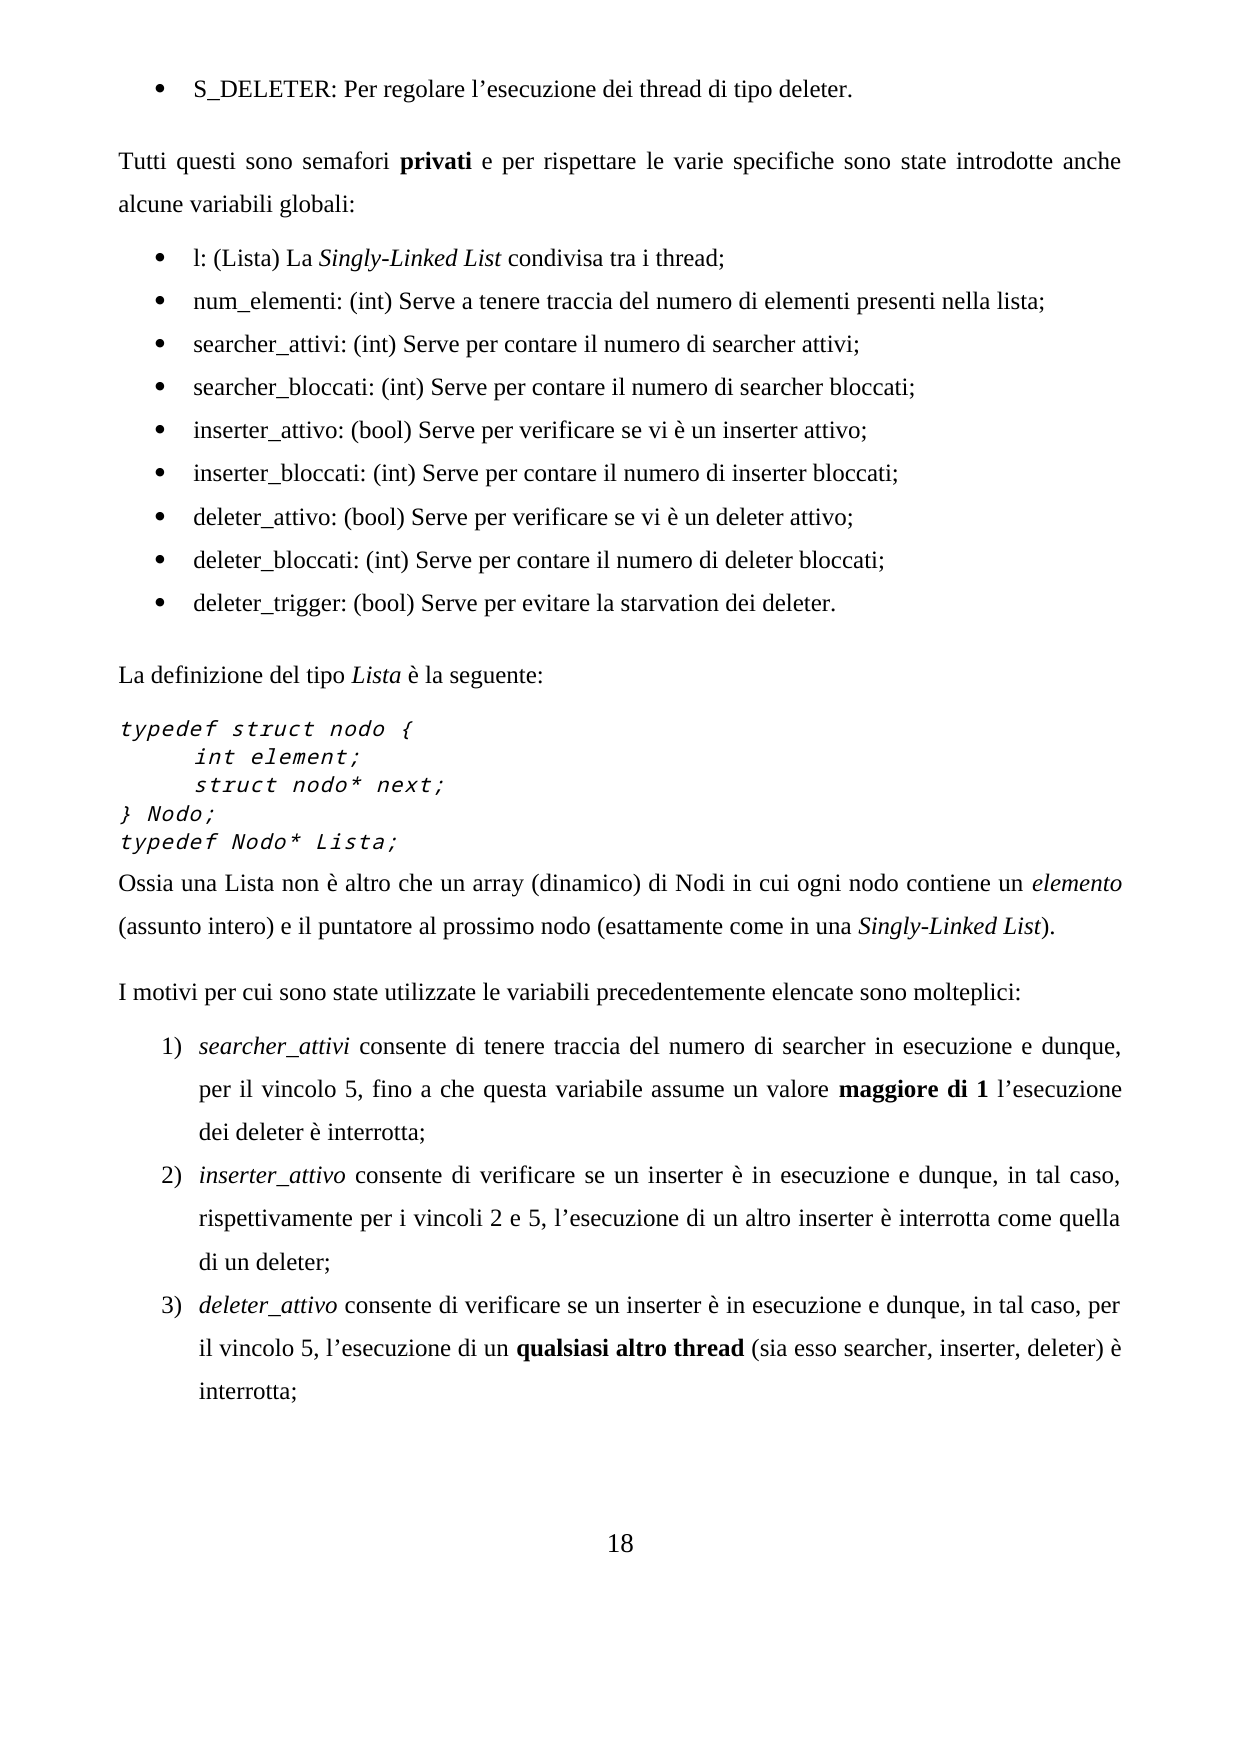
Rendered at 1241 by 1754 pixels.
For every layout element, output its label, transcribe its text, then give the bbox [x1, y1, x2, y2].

text typedef Nodo* Lista; [118, 827, 1122, 856]
text I motivi per cui sono state utilizzate le variabili precedentemente elencate sono molteplici: [118, 977, 1122, 1006]
list searcher_bloccati: (int) Serve per contare il numero di searcher bloccati; [156, 372, 1122, 401]
text typedef struct nodo { [118, 714, 1122, 742]
text struct nodo* next; [118, 771, 1122, 799]
list S_DELETER: Per regolare l’esecuzione dei thread di tipo deleter. [156, 74, 1122, 103]
text Tutti questi sono semafori privati e per rispettare le varie specifiche sono state introdotte anche alcune variabili globali: [118, 146, 1122, 218]
list deleter_attivo consente di verificare se un inserter è in esecuzione e dunque, in tal caso, per il vincolo 5, l’esecuzione di un qualsiasi altro thread (sia esso searcher, inserter, deleter) è interrotta; [161, 1290, 1122, 1405]
list inserter_attivo consente di verificare se un inserter è in esecuzione e dunque, in tal caso, rispettivamente per i vincoli 2 e 5, l’esecuzione di un altro inserter è interrotta come quella di un deleter; [161, 1160, 1122, 1275]
list inserter_bloccati: (int) Serve per contare il numero di inserter bloccati; [156, 458, 1122, 487]
text Ossia una Lista non è altro che un array (dinamico) di Nodi in cui ogni nodo contiene un elemento (assunto intero) e il puntatore al prossimo nodo (esattamente come in una Singly-Linked List). [118, 868, 1122, 940]
list searcher_attivi: (int) Serve per contare il numero di searcher attivi; [156, 329, 1122, 358]
list l: (Lista) La Singly-Linked List condivisa tra i thread; [156, 243, 1122, 272]
list inserter_attivo: (bool) Serve per verificare se vi è un inserter attivo; [156, 415, 1122, 444]
text int element; [118, 742, 1122, 771]
list num_elementi: (int) Serve a tenere traccia del numero di elementi presenti nella lista; [156, 286, 1122, 315]
list deleter_attivo: (bool) Serve per verificare se vi è un deleter attivo; [156, 502, 1122, 530]
list deleter_trigger: (bool) Serve per evitare la starvation dei deleter. [156, 588, 1122, 617]
text } Nodo; [118, 799, 1122, 827]
list deleter_bloccati: (int) Serve per contare il numero di deleter bloccati; [156, 545, 1122, 573]
text La definizione del tipo Lista è la seguente: [118, 660, 1122, 689]
list searcher_attivi consente di tenere traccia del numero di searcher in esecuzione e dunque, per il vincolo 5, fino a che questa variabile assume un valore maggiore di 1 l’esecuzione dei deleter è interrotta; [161, 1031, 1122, 1146]
